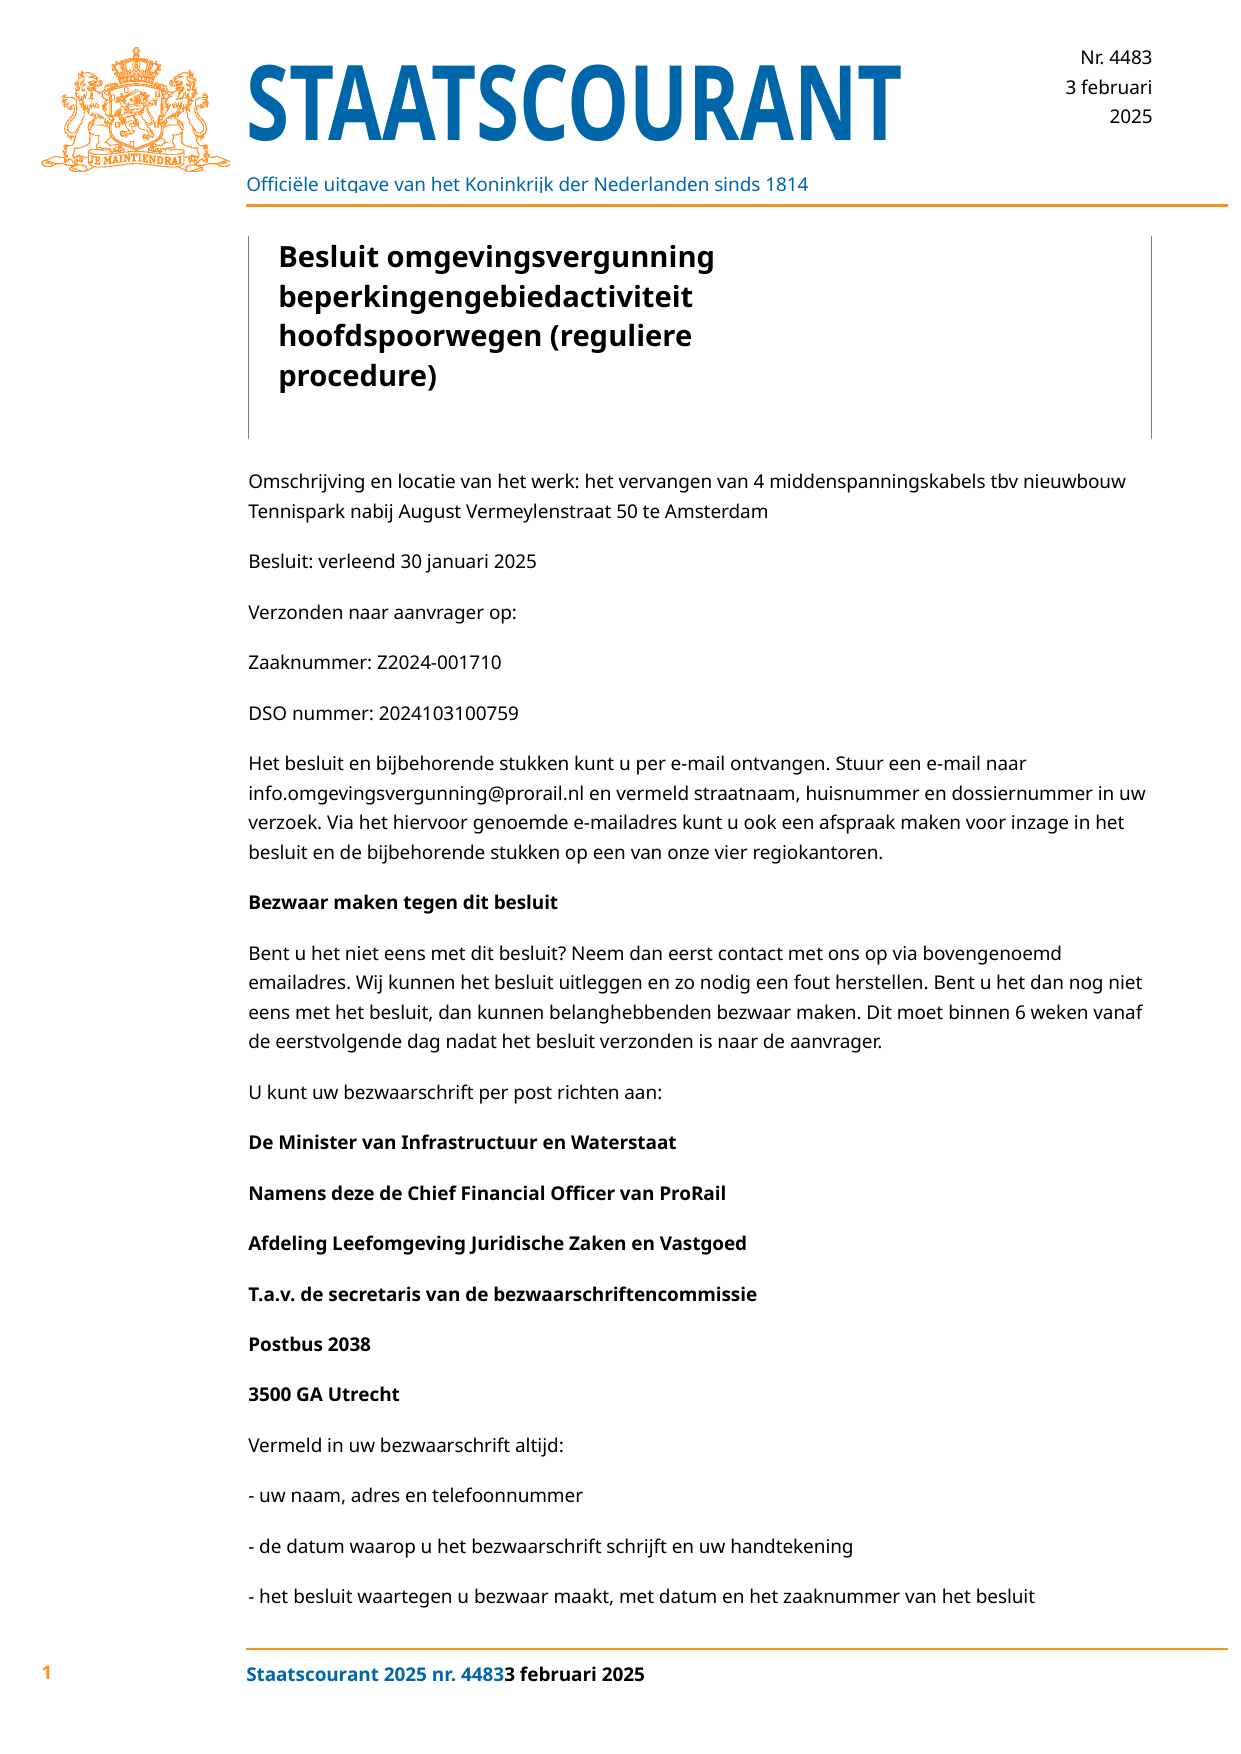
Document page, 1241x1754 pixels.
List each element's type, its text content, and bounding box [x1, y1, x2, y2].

text - uw naam, adres en telefoonnummer [248, 1482, 1152, 1508]
text Besluit: verleend 30 januari 2025 [248, 549, 1152, 574]
text T.a.v. de secretaris van de bezwaarschriftencommissie [248, 1281, 1152, 1306]
text Omschrijving en locatie van het werk: het vervangen van 4 middenspanningskabels tbv nieuwbouw Tennispark nabij August Vermeylenstraat 50 te Amsterdam [248, 469, 1152, 524]
text De Minister van Infrastructuur en Waterstaat [248, 1129, 1152, 1155]
picture [912, 236, 1090, 414]
text Postbus 2038 [248, 1331, 1152, 1357]
table_header Besluit omgevingsvergunning beperkingengebiedactiviteit hoofdspoorwegen (reguliere procedure) [249, 236, 850, 439]
text Zaaknummer: Z2024-001710 [248, 649, 1152, 675]
text U kunt uw bezwaarschrift per post richten aan: [248, 1079, 1152, 1105]
table_header [850, 236, 912, 413]
picture [41, 47, 231, 172]
text Bent u het niet eens met dit besluit? Neem dan eerst contact met ons op via bovengenoemd emailadres. Wij kunnen het besluit uitleggen en zo nodig een fout herstellen. Bent u het dan nog niet eens met het besluit, dan kunnen belanghebbenden bezwaar maken. Dit moet binnen 6 weken vanaf de eerstvolgende dag nadat het besluit verzonden is naar de aanvrager. [248, 940, 1152, 1054]
text Bezwaar maken tegen dit besluit [248, 889, 1152, 915]
text - de datum waarop u het bezwaarschrift schrijft en uw handtekening [248, 1533, 1152, 1558]
text Afdeling Leefomgeving Juridische Zaken en Vastgoed [248, 1230, 1152, 1256]
text Vermeld in uw bezwaarschrift altijd: [248, 1432, 1152, 1458]
table_header [850, 414, 1151, 439]
text DSO nummer: 2024103100759 [248, 700, 1152, 726]
text 3500 GA Utrecht [248, 1382, 1152, 1407]
text Namens deze de Chief Financial Officer van ProRail [248, 1180, 1152, 1206]
text Het besluit en bijbehorende stukken kunt u per e-mail ontvangen. Stuur een e-mail naar info.omgevingsvergunning@prorail.nl en vermeld straatnaam, huisnummer en dossiernummer in uw verzoek. Via het hiervoor genoemde e-mailadres kunt u ook een afspraak maken voor inzage in het besluit en de bijbehorende stukken op een van onze vier regiokantoren. [248, 750, 1152, 865]
table_header [1090, 236, 1151, 413]
text - het besluit waartegen u bezwaar maakt, met datum en het zaaknummer van het besluit [248, 1583, 1152, 1609]
text Verzonden naar aanvrager op: [248, 599, 1152, 625]
